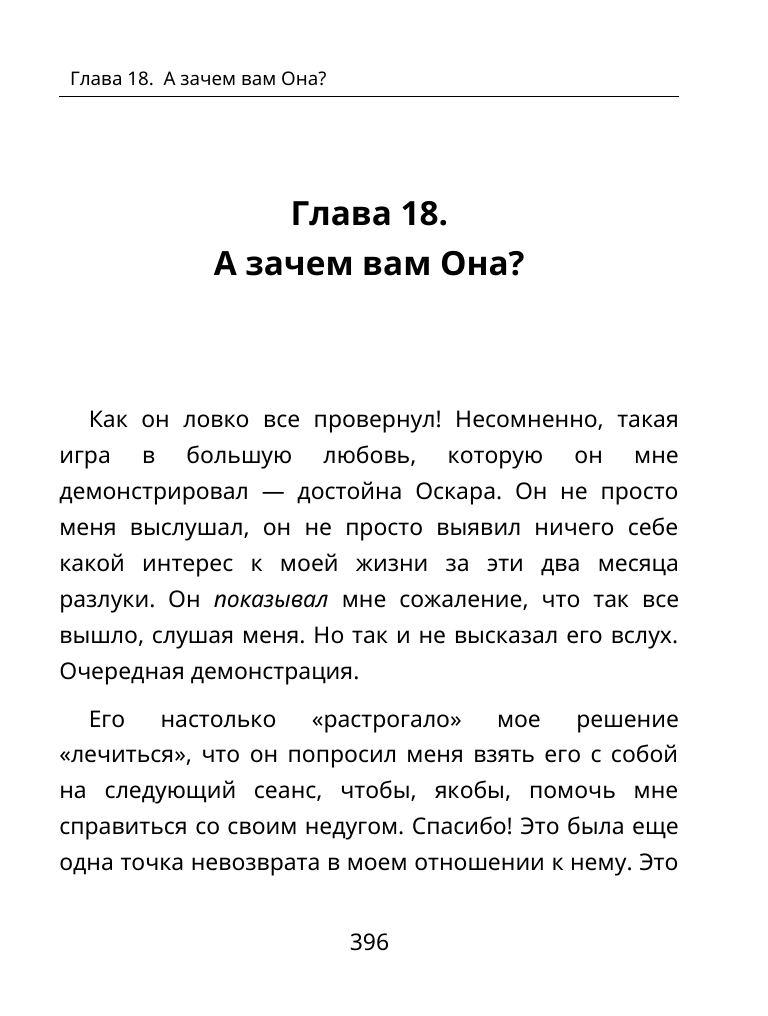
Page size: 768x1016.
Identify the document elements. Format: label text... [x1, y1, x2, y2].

subtitle Глава 18. А зачем вам Она? [59, 185, 679, 285]
text Его настолько «растрогало» мое решение «лечиться», что он попросил меня взять его с собой на следующий сеанс, чтобы, якобы, помочь мне справиться со своим недугом. Спасибо! Это была еще одна точка невозврата в моем отношении к нему. Это [59, 702, 679, 877]
text Как он ловко все провернул! Несомненно, такая игра в большую любовь, которую он мне демонстрировал — достойна Оскара. Он не просто меня выслушал, он не просто выявил ничего себе какой интерес к моей жизни за эти два месяца разлуки. Он показывал мне сожаление, что так все вышло, слушая меня. Но так и не высказал его вслух. Очередная демонстрация. [59, 403, 679, 686]
